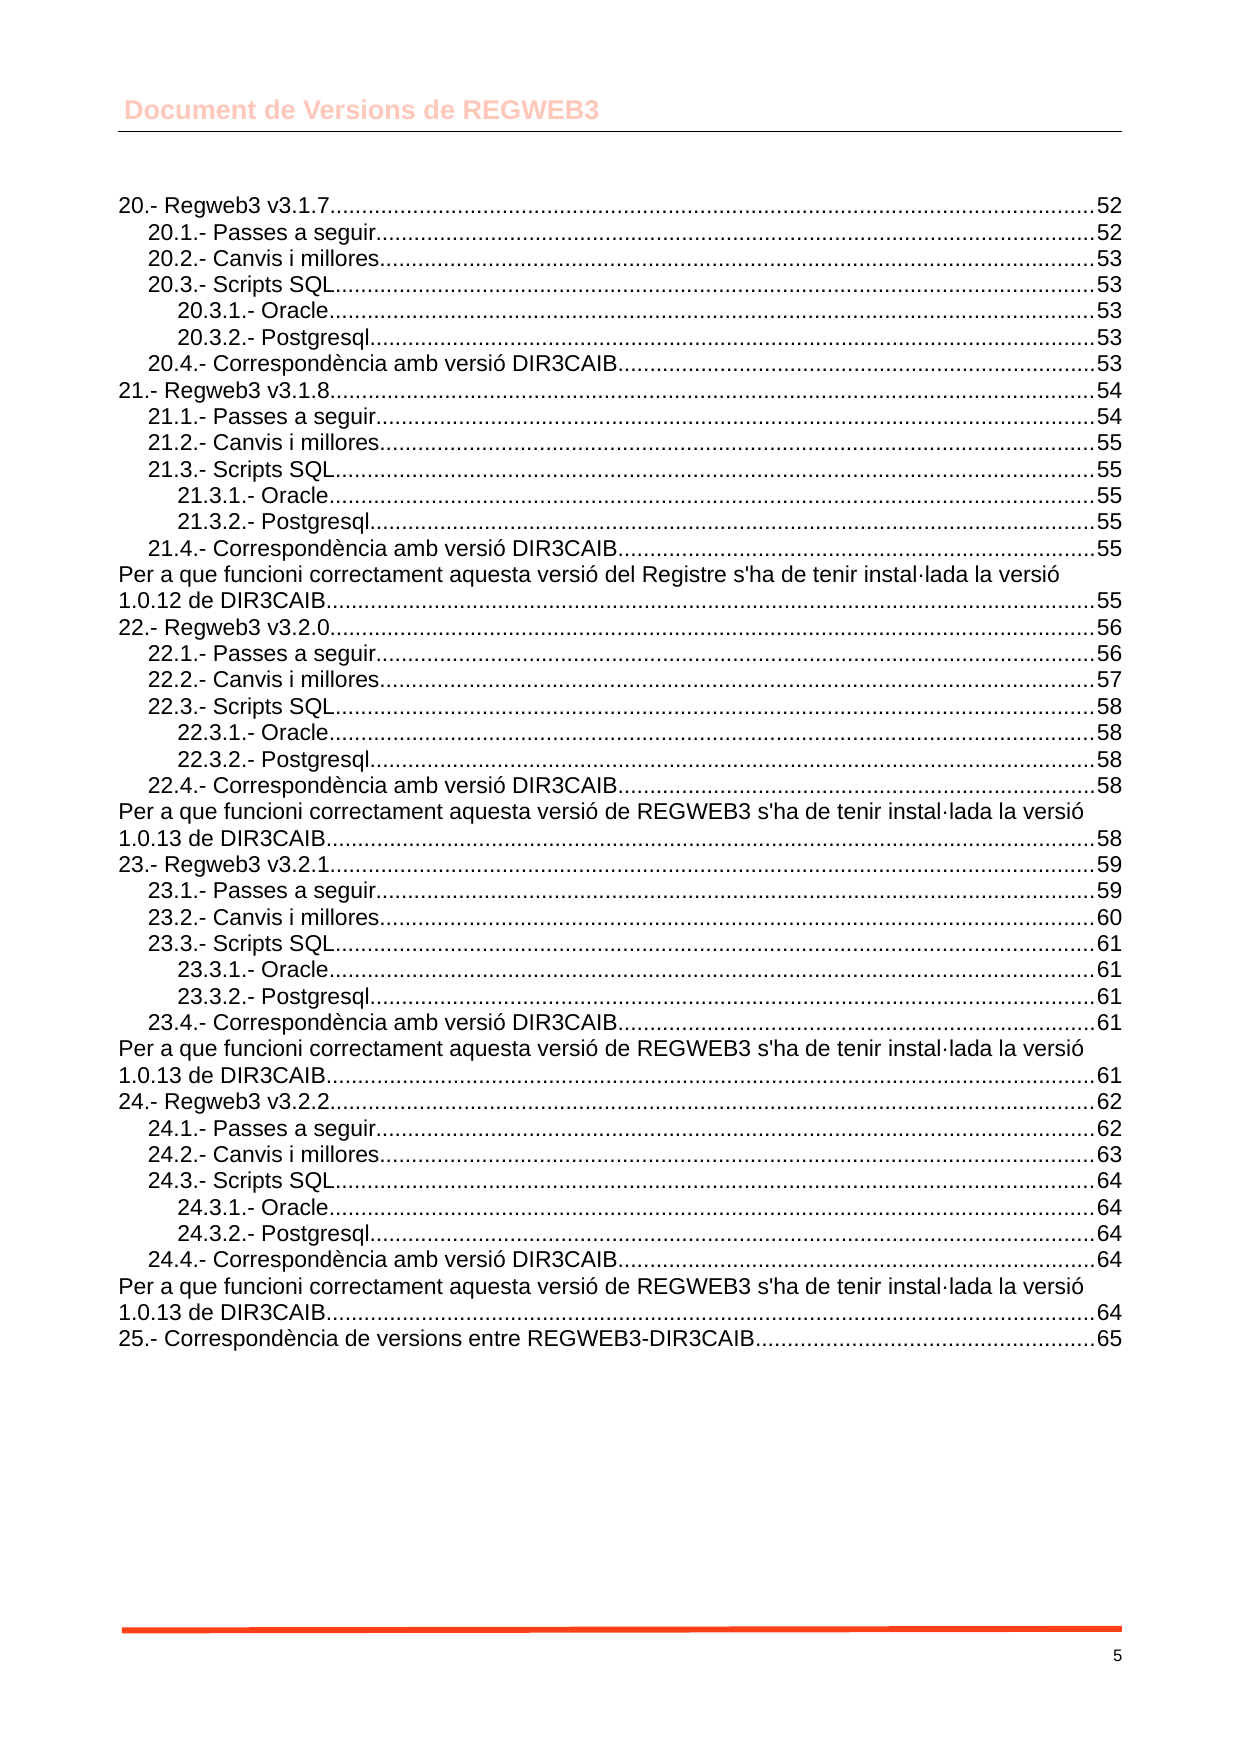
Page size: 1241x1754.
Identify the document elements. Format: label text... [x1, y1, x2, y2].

text 24.3.1.- Oracle 64 [177, 1193, 1122, 1220]
text 22.3.2.- Postgresql 58 [177, 746, 1122, 772]
text 24.1.- Passes a seguir 62 [148, 1114, 1122, 1141]
text 22.4.- Correspondència amb versió DIR3CAIB 58 [148, 772, 1122, 798]
text Per a que funcioni correctament aquesta versió de REGWEB3 s'ha de tenir instal·lada la versió 1.0.13 de DIR3CAIB. 64 [118, 1273, 1122, 1325]
text 22.3.1.- Oracle 58 [177, 719, 1122, 746]
text 23.- Regweb3 v3.2.1 59 [118, 851, 1122, 877]
text 21.1.- Passes a seguir 54 [148, 403, 1122, 429]
text 24.3.2.- Postgresql 64 [177, 1220, 1122, 1246]
text 21.3.- Scripts SQL 55 [148, 456, 1122, 482]
text 20.1.- Passes a seguir 52 [148, 218, 1122, 245]
text 23.2.- Canvis i millores 60 [148, 904, 1122, 930]
text 21.- Regweb3 v3.1.8 54 [118, 377, 1122, 403]
text 20.3.2.- Postgresql 53 [177, 324, 1122, 350]
text 24.3.- Scripts SQL 64 [148, 1167, 1122, 1193]
text 22.2.- Canvis i millores 57 [148, 666, 1122, 693]
text 21.2.- Canvis i millores 55 [148, 429, 1122, 456]
text 24.- Regweb3 v3.2.2 62 [118, 1088, 1122, 1114]
text 23.1.- Passes a seguir 59 [148, 877, 1122, 904]
text 20.3.- Scripts SQL 53 [148, 271, 1122, 297]
text 20.3.1.- Oracle 53 [177, 297, 1122, 324]
text 23.4.- Correspondència amb versió DIR3CAIB 61 [148, 1009, 1122, 1035]
text 21.3.1.- Oracle 55 [177, 482, 1122, 508]
text 24.4.- Correspondència amb versió DIR3CAIB 64 [148, 1246, 1122, 1273]
text 20.4.- Correspondència amb versió DIR3CAIB 53 [148, 350, 1122, 377]
text Per a que funcioni correctament aquesta versió del Registre s'ha de tenir instal·lada la versió 1.0.12 de DIR3CAIB. 55 [118, 561, 1122, 614]
text 20.- Regweb3 v3.1.7 52 [118, 192, 1122, 218]
text 21.3.2.- Postgresql 55 [177, 508, 1122, 535]
text Per a que funcioni correctament aquesta versió de REGWEB3 s'ha de tenir instal·lada la versió 1.0.13 de DIR3CAIB. 58 [118, 798, 1122, 851]
text 22.3.- Scripts SQL 58 [148, 693, 1122, 719]
text 23.3.2.- Postgresql 61 [177, 983, 1122, 1009]
text Per a que funcioni correctament aquesta versió de REGWEB3 s'ha de tenir instal·lada la versió 1.0.13 de DIR3CAIB. 61 [118, 1035, 1122, 1088]
text 22.- Regweb3 v3.2.0 56 [118, 614, 1122, 640]
text 23.3.1.- Oracle 61 [177, 956, 1122, 983]
text 20.2.- Canvis i millores 53 [148, 245, 1122, 271]
text 23.3.- Scripts SQL 61 [148, 930, 1122, 956]
text 24.2.- Canvis i millores 63 [148, 1141, 1122, 1167]
text 21.4.- Correspondència amb versió DIR3CAIB 55 [148, 535, 1122, 561]
text 22.1.- Passes a seguir 56 [148, 640, 1122, 666]
text 25.- Correspondència de versions entre REGWEB3-DIR3CAIB 65 [118, 1325, 1122, 1352]
